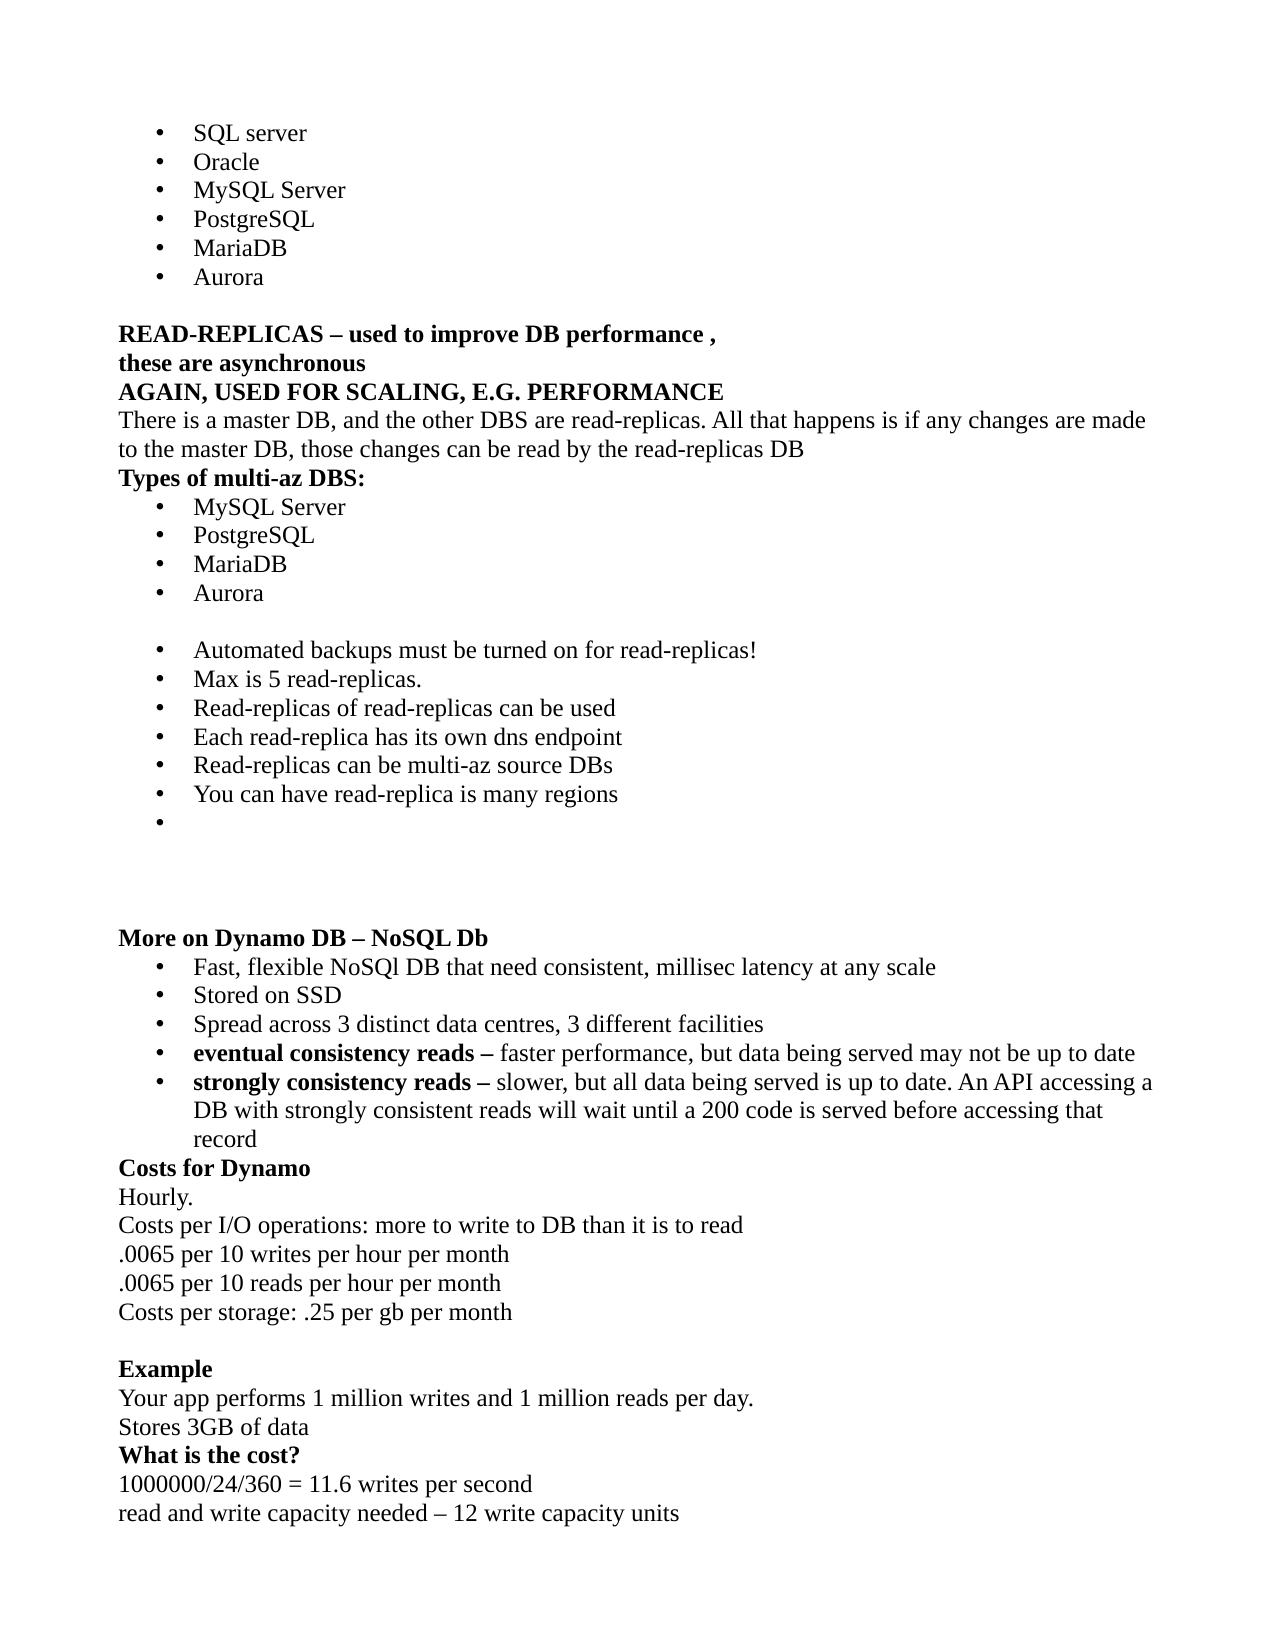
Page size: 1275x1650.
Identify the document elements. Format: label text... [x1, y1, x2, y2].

list strongly consistency reads – slower, but all data being served is up to date. An API accessing a DB with strongly consistent reads will wait until a 200 code is served before accessing that record [156, 1067, 1157, 1153]
text What is the cost? [118, 1441, 1157, 1469]
text Stores 3GB of data [118, 1412, 1157, 1441]
text Costs per storage: .25 per gb per month [118, 1297, 1157, 1326]
text More on Dynamo DB – NoSQL Db [118, 923, 1157, 952]
list Read-replicas of read-replicas can be used [156, 693, 1157, 722]
text Hourly. [118, 1182, 1157, 1211]
list MySQL Server [156, 176, 1157, 204]
list eventual consistency reads – faster performance, but data being served may not be up to date [156, 1038, 1157, 1067]
text Costs per I/O operations: more to write to DB than it is to read [118, 1211, 1157, 1239]
list Automated backups must be turned on for read-replicas! [156, 636, 1157, 664]
list Aurora [156, 578, 1157, 607]
list SQL server [156, 118, 1157, 147]
text .0065 per 10 writes per hour per month [118, 1239, 1157, 1268]
list PostgreSQL [156, 521, 1157, 549]
list Max is 5 read-replicas. [156, 664, 1157, 693]
text There is a master DB, and the other DBS are read-replicas. All that happens is if any changes are made to the master DB, those changes can be read by the read-replicas DB [118, 406, 1157, 463]
list PostgreSQL [156, 204, 1157, 233]
text Example [118, 1354, 1157, 1383]
list Aurora [156, 262, 1157, 291]
list MariaDB [156, 233, 1157, 262]
text AGAIN, USED FOR SCALING, E.G. PERFORMANCE [118, 377, 1157, 406]
list Spread across 3 distinct data centres, 3 different facilities [156, 1009, 1157, 1038]
list Each read-replica has its own dns endpoint [156, 722, 1157, 751]
list MariaDB [156, 549, 1157, 578]
text these are asynchronous [118, 348, 1157, 377]
list Oracle [156, 147, 1157, 176]
text Costs for Dynamo [118, 1153, 1157, 1182]
list Fast, flexible NoSQl DB that need consistent, millisec latency at any scale [156, 952, 1157, 981]
text Types of multi-az DBS: [118, 463, 1157, 492]
list Stored on SSD [156, 981, 1157, 1009]
list You can have read-replica is many regions [156, 779, 1157, 808]
list Read-replicas can be multi-az source DBs [156, 751, 1157, 779]
text READ-REPLICAS – used to improve DB performance , [118, 319, 1157, 348]
text Your app performs 1 million writes and 1 million reads per day. [118, 1383, 1157, 1412]
text read and write capacity needed – 12 write capacity units [118, 1498, 1157, 1527]
text .0065 per 10 reads per hour per month [118, 1268, 1157, 1297]
list MySQL Server [156, 492, 1157, 521]
text 1000000/24/360 = 11.6 writes per second [118, 1469, 1157, 1498]
